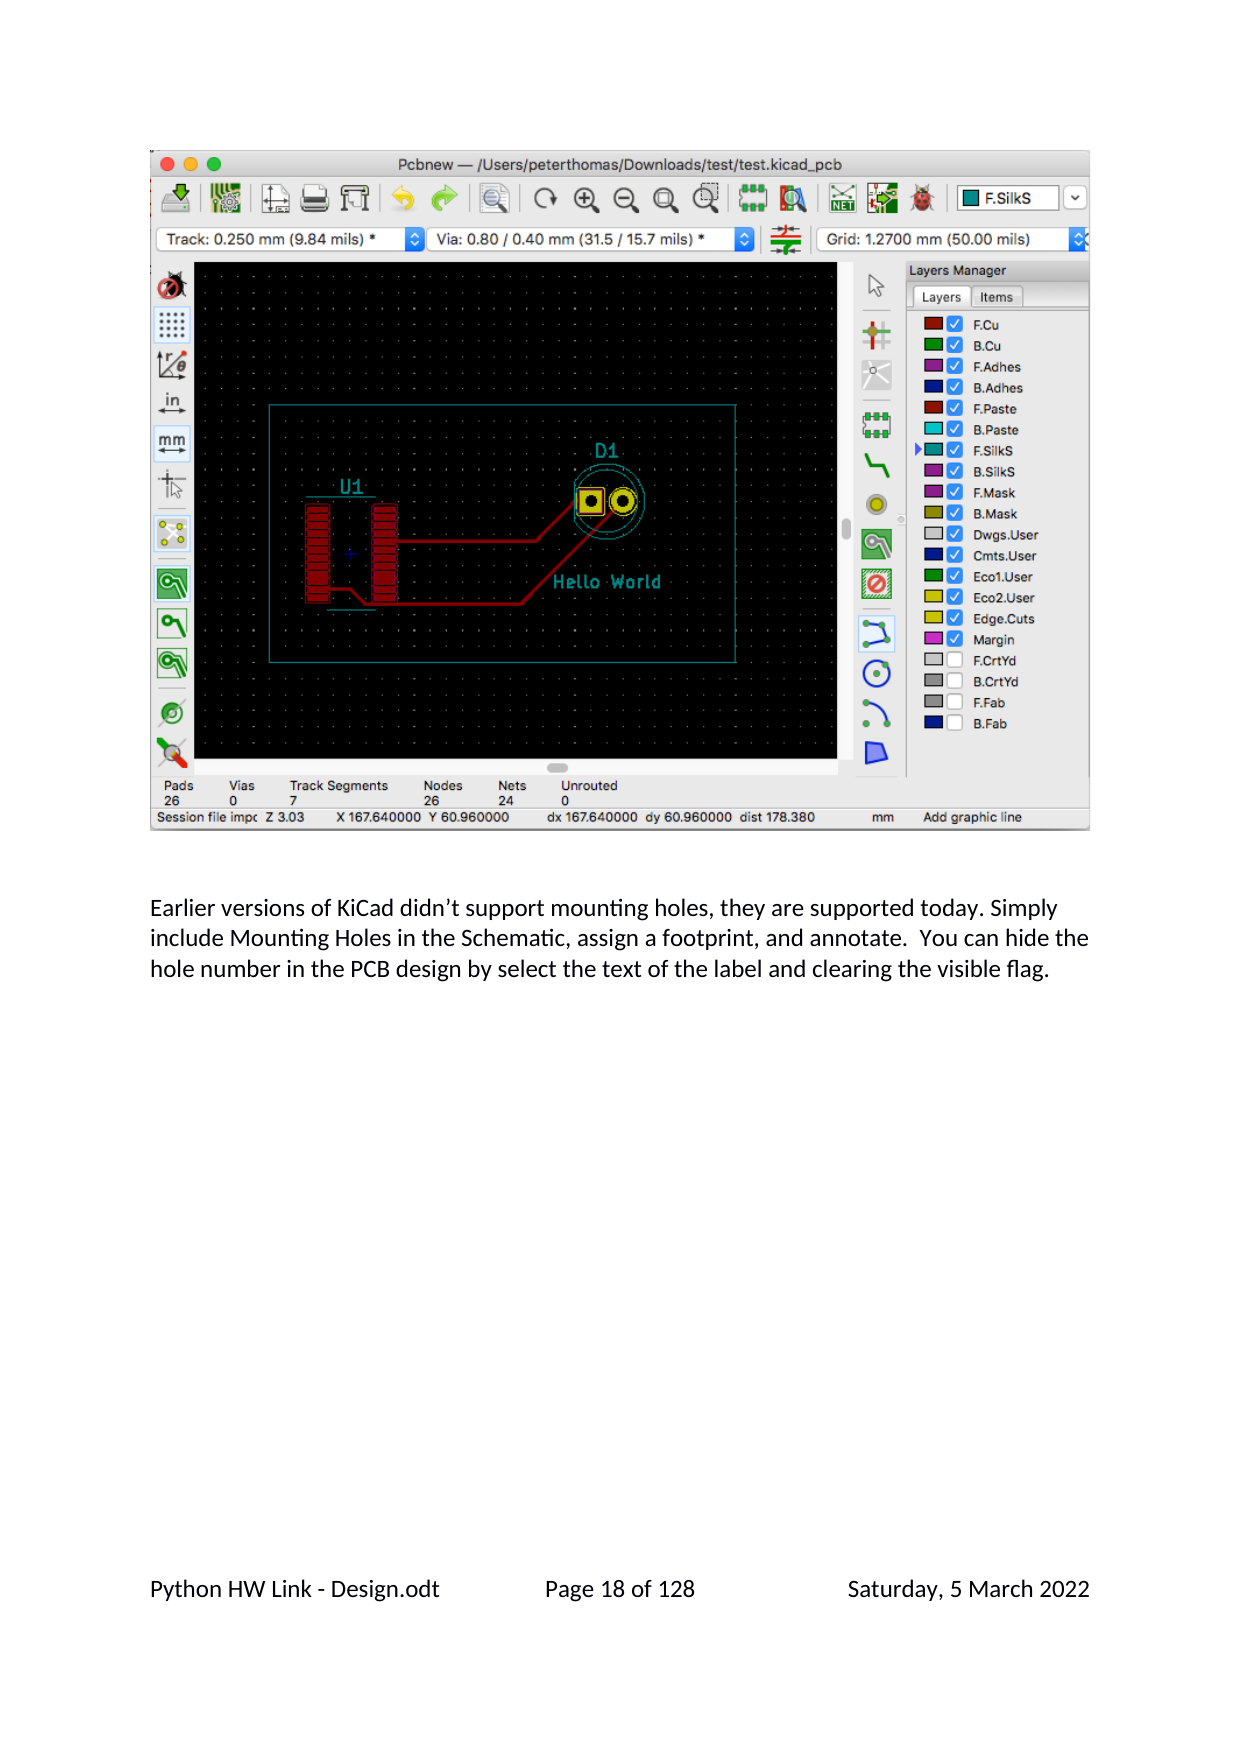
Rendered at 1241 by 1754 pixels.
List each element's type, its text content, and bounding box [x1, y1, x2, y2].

picture [150, 150, 1091, 831]
text Earlier versions of KiCad didn’t support mounting holes, they are supported today. Simply include Mounting Holes in the Schematic, assign a footprint, and annotate. You can hide the hole number in the PCB design by select the text of the label and clearing the visible flag. [150, 892, 1090, 983]
